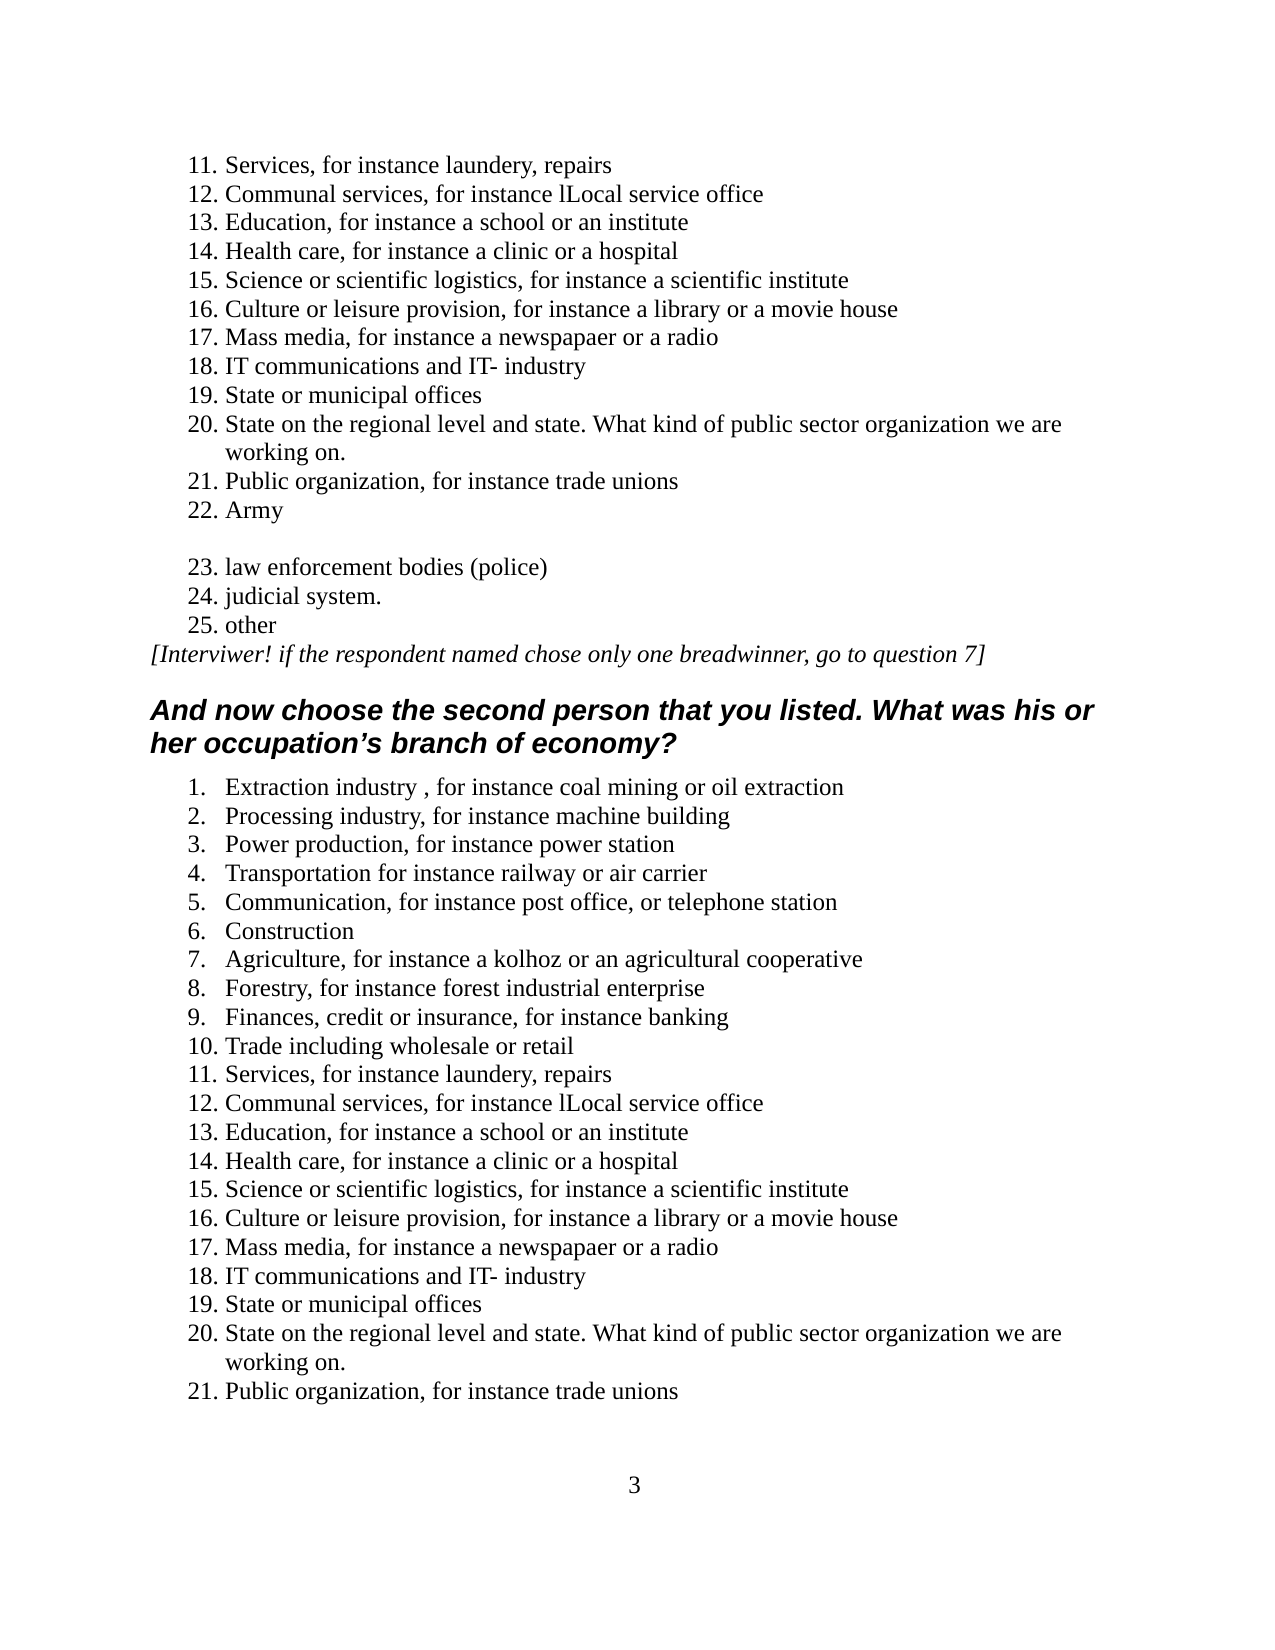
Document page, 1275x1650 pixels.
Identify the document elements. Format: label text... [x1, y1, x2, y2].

list Science or scientific logistics, for instance a scientific institute [187, 265, 1125, 294]
list Power production, for instance power station [187, 829, 1125, 858]
list Services, for instance laundery, repairs [187, 150, 1125, 179]
list Mass media, for instance a newspapaer or a radio [187, 322, 1125, 351]
list State or municipal offices [187, 1289, 1125, 1318]
list State on the regional level and state. What kind of public sector organization we are working on. [187, 409, 1125, 466]
list Finances, credit or insurance, for instance banking [187, 1002, 1125, 1031]
list Education, for instance a school or an institute [187, 1117, 1125, 1146]
list Education, for instance a school or an institute [187, 207, 1125, 236]
list Services, for instance laundery, repairs [187, 1059, 1125, 1088]
list Mass media, for instance a newspapaer or a radio [187, 1232, 1125, 1261]
list IT communications and IT- industry [187, 1261, 1125, 1289]
list Construction [187, 916, 1125, 944]
list law enforcement bodies (police) [187, 552, 1125, 581]
list Health care, for instance a clinic or a hospital [187, 1146, 1125, 1174]
list IT communications and IT- industry [187, 351, 1125, 380]
list Trade including wholesale or retail [187, 1031, 1125, 1059]
list Public organization, for instance trade unions [187, 466, 1125, 495]
list Public organization, for instance trade unions [187, 1376, 1125, 1404]
text [Interviwer! if the respondent named chose only one breadwinner, go to question 7] [150, 639, 1125, 667]
list Communication, for instance post office, or telephone station [187, 887, 1125, 916]
list Communal services, for instance lLocal service office [187, 1088, 1125, 1117]
list Extraction industry , for instance coal mining or oil extraction [187, 772, 1125, 801]
list Communal services, for instance lLocal service office [187, 179, 1125, 207]
list Transportation for instance railway or air carrier [187, 858, 1125, 887]
list State or municipal offices [187, 380, 1125, 409]
list Forestry, for instance forest industrial enterprise [187, 973, 1125, 1002]
list judicial system. [187, 581, 1125, 610]
subtitle And now choose the second person that you listed. What was his or her occupation’s branch of economy? [150, 692, 1125, 759]
list Health care, for instance a clinic or a hospital [187, 236, 1125, 265]
list Army [187, 495, 1125, 552]
list Culture or leisure provision, for instance a library or a movie house [187, 294, 1125, 322]
list Processing industry, for instance machine building [187, 801, 1125, 829]
list State on the regional level and state. What kind of public sector organization we are working on. [187, 1318, 1125, 1376]
list Science or scientific logistics, for instance a scientific institute [187, 1174, 1125, 1203]
list other [187, 610, 1125, 639]
list Culture or leisure provision, for instance a library or a movie house [187, 1203, 1125, 1232]
list Agriculture, for instance a kolhoz or an agricultural cooperative [187, 944, 1125, 973]
